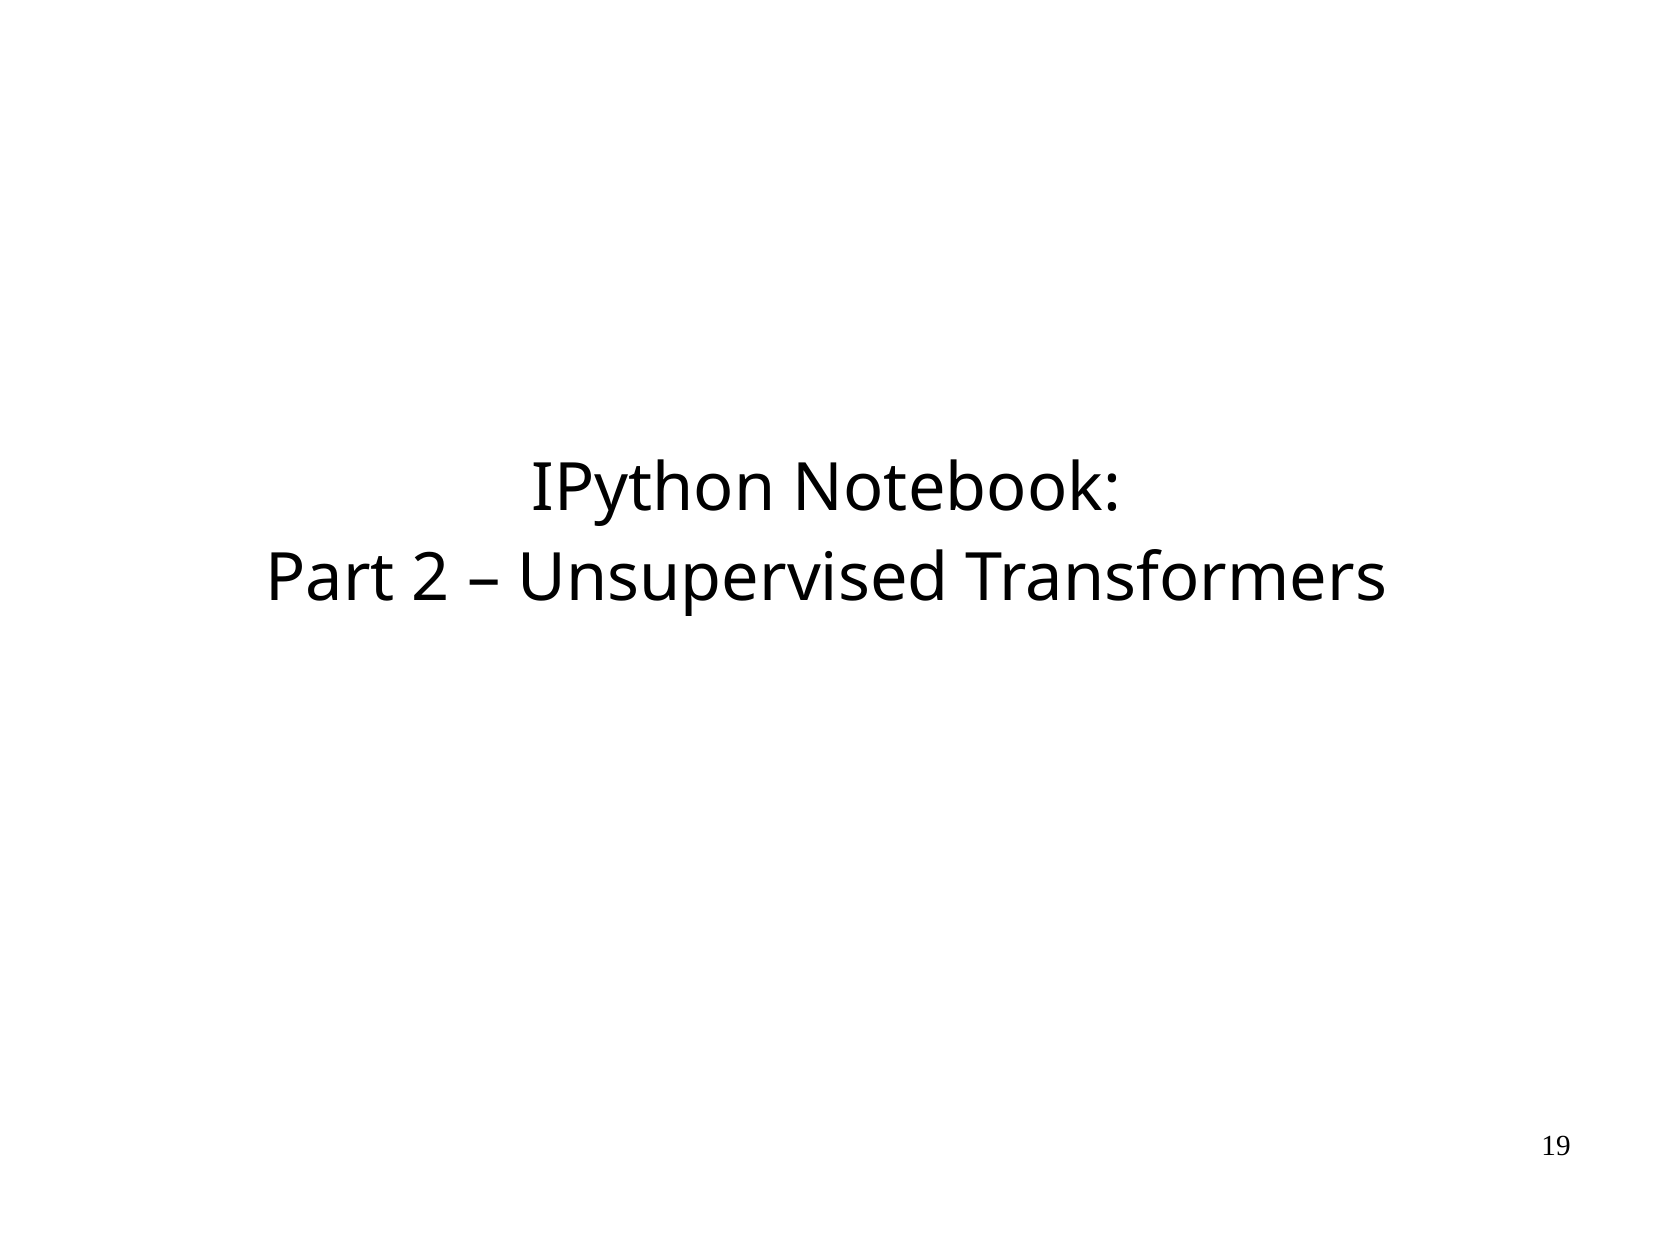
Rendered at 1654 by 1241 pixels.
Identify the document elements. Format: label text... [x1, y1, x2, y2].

subtitle IPython Notebook: Part 2 – Unsupervised Transformers [82, 49, 1571, 1010]
